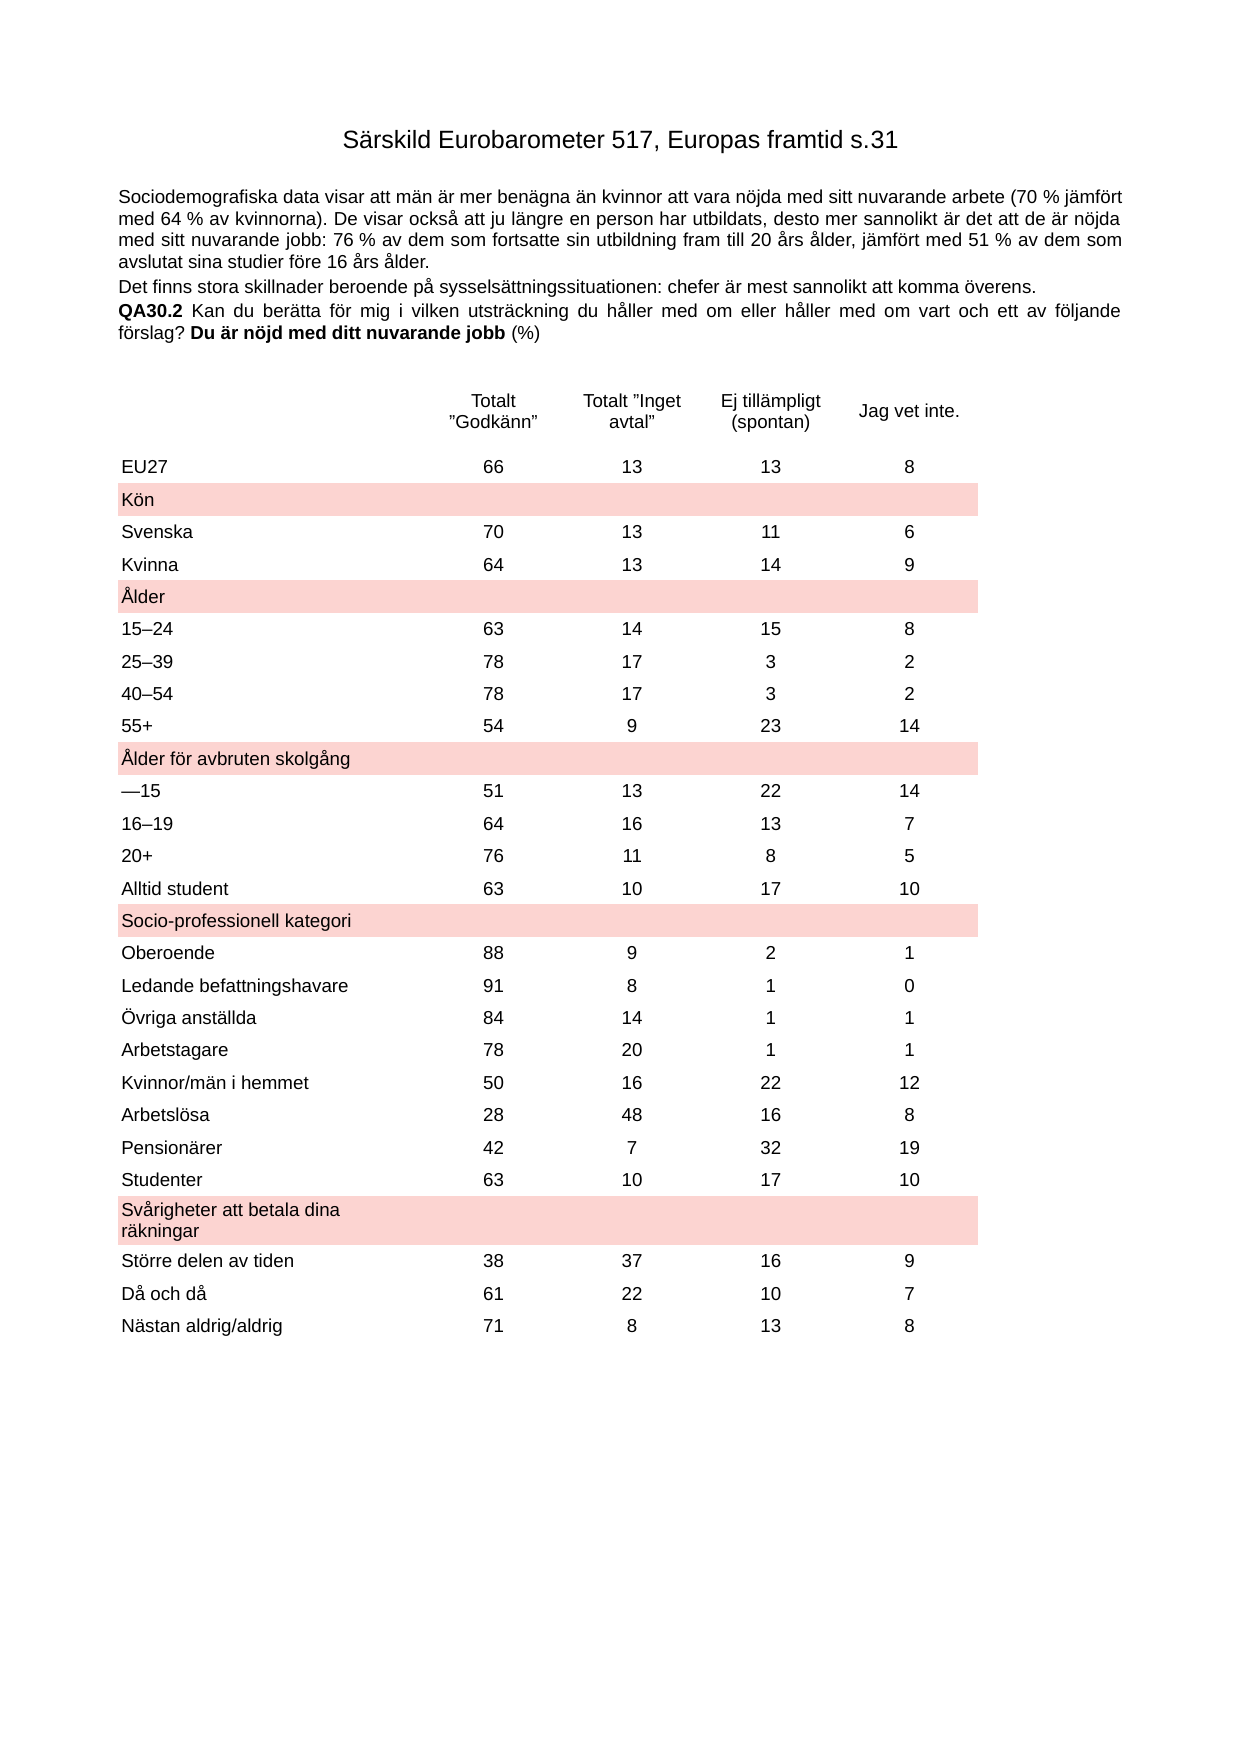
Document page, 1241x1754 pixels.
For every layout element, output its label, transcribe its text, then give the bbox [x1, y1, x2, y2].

table_cell 13 [563, 516, 701, 548]
table_cell 25–39 [118, 645, 424, 677]
table_cell 32 [701, 1131, 840, 1163]
table_cell 78 [424, 645, 563, 677]
table_cell 16–19 [118, 807, 424, 839]
table_cell 8 [840, 613, 978, 645]
table_cell [424, 483, 563, 516]
table_cell 38 [424, 1245, 563, 1277]
table_cell 84 [424, 1001, 563, 1034]
table_cell 66 [424, 451, 563, 483]
table_cell [563, 580, 701, 613]
table_cell 9 [563, 937, 701, 969]
table_cell 7 [840, 807, 978, 839]
table_cell Nästan aldrig/aldrig [118, 1310, 424, 1342]
table_cell 1 [840, 1034, 978, 1066]
table_cell 64 [424, 548, 563, 580]
table_cell 19 [840, 1131, 978, 1163]
table_cell 13 [701, 807, 840, 839]
text Sociodemografiska data visar att män är mer benägna än kvinnor att vara nöjda med sitt nuvarande arbete (70 % jämfört med 64 % av kvinnorna). De visar också att ju längre en person har utbildats, desto mer sannolikt är det att de är nöjda med sitt nuvarande jobb: 76 % av dem som fortsatte sin utbildning fram till 20 års ålder, jämfört med 51 % av dem som avslutat sina studier före 16 års ålder. [118, 186, 1122, 272]
table_cell Då och då [118, 1277, 424, 1309]
table_cell 54 [424, 710, 563, 742]
table_cell Pensionärer [118, 1131, 424, 1163]
table_cell Arbetslösa [118, 1099, 424, 1131]
table_cell 11 [701, 516, 840, 548]
table_cell [701, 580, 840, 613]
table_cell 10 [840, 1164, 978, 1196]
table_cell 20+ [118, 840, 424, 872]
table_cell [840, 742, 978, 775]
table_cell 28 [424, 1099, 563, 1131]
table_cell 5 [840, 840, 978, 872]
table_cell 15 [701, 613, 840, 645]
table_cell 14 [563, 1001, 701, 1034]
table_cell 2 [840, 645, 978, 677]
table_cell 91 [424, 969, 563, 1001]
table_cell [840, 580, 978, 613]
table_cell Studenter [118, 1164, 424, 1196]
table_cell 78 [424, 678, 563, 710]
table_cell 22 [701, 1066, 840, 1099]
table_cell [563, 1196, 701, 1245]
table_cell [424, 580, 563, 613]
table_cell 8 [840, 1310, 978, 1342]
table_header Ej tillämpligt (spontan) [701, 371, 840, 451]
table_cell [424, 742, 563, 775]
table_cell 14 [701, 548, 840, 580]
table_cell 64 [424, 807, 563, 839]
table_header Totalt ”Inget avtal” [563, 371, 701, 451]
table_cell 9 [563, 710, 701, 742]
table_cell 16 [563, 1066, 701, 1099]
table_cell 14 [563, 613, 701, 645]
table_cell 9 [840, 1245, 978, 1277]
table_cell 7 [563, 1131, 701, 1163]
table_cell 71 [424, 1310, 563, 1342]
table_cell 3 [701, 678, 840, 710]
table_cell 76 [424, 840, 563, 872]
table_cell 1 [701, 1034, 840, 1066]
table_cell Arbetstagare [118, 1034, 424, 1066]
table_cell EU27 [118, 451, 424, 483]
text Det finns stora skillnader beroende på sysselsättningssituationen: chefer är mest sannolikt att komma överens. [118, 276, 1122, 297]
table_cell [840, 904, 978, 937]
table_cell Ledande befattningshavare [118, 969, 424, 1001]
table_cell 78 [424, 1034, 563, 1066]
table_cell —15 [118, 775, 424, 807]
table_cell Alltid student [118, 872, 424, 904]
table_cell [563, 483, 701, 516]
table_cell [701, 483, 840, 516]
table_cell [840, 483, 978, 516]
table_cell 8 [701, 840, 840, 872]
table_cell 14 [840, 775, 978, 807]
table_cell 2 [701, 937, 840, 969]
table_cell 50 [424, 1066, 563, 1099]
table_cell 17 [563, 645, 701, 677]
table_header Totalt ”Godkänn” [424, 371, 563, 451]
table_cell Svenska [118, 516, 424, 548]
table_cell 1 [701, 1001, 840, 1034]
table_cell 16 [563, 807, 701, 839]
table_cell 3 [701, 645, 840, 677]
table_cell 15–24 [118, 613, 424, 645]
table_cell Kön [118, 483, 424, 516]
table_cell 63 [424, 1164, 563, 1196]
table_cell Svårigheter att betala dina räkningar [118, 1196, 424, 1245]
table_cell 16 [701, 1245, 840, 1277]
table_cell 22 [701, 775, 840, 807]
table_cell 10 [701, 1277, 840, 1309]
table_cell 13 [701, 1310, 840, 1342]
table_cell 63 [424, 613, 563, 645]
table_cell Större delen av tiden [118, 1245, 424, 1277]
table_cell [424, 904, 563, 937]
table_cell [701, 742, 840, 775]
table_cell 10 [563, 1164, 701, 1196]
table_cell Ålder för avbruten skolgång [118, 742, 424, 775]
table_cell 13 [563, 451, 701, 483]
table_cell 8 [840, 1099, 978, 1131]
table_cell 6 [840, 516, 978, 548]
table_cell Kvinna [118, 548, 424, 580]
table_cell 14 [840, 710, 978, 742]
table_cell 17 [701, 1164, 840, 1196]
table_cell 61 [424, 1277, 563, 1309]
table_cell Kvinnor/män i hemmet [118, 1066, 424, 1099]
table_cell 51 [424, 775, 563, 807]
table_cell 17 [563, 678, 701, 710]
table_cell 63 [424, 872, 563, 904]
table_cell [563, 742, 701, 775]
table_cell 1 [840, 1001, 978, 1034]
table_cell 40–54 [118, 678, 424, 710]
table_cell 9 [840, 548, 978, 580]
table_cell [701, 904, 840, 937]
table_cell 13 [701, 451, 840, 483]
table_cell 7 [840, 1277, 978, 1309]
table_cell 10 [840, 872, 978, 904]
table_cell Socio-professionell kategori [118, 904, 424, 937]
table_cell 8 [563, 969, 701, 1001]
table_cell 0 [840, 969, 978, 1001]
table_header [118, 371, 424, 451]
table_cell Övriga anställda [118, 1001, 424, 1034]
table_cell 1 [840, 937, 978, 969]
text QA30.2 Kan du berätta för mig i vilken utsträckning du håller med om eller håller med om vart och ett av följande förslag? Du är nöjd med ditt nuvarande jobb (%) [118, 300, 1122, 343]
table_cell [563, 904, 701, 937]
table_cell 88 [424, 937, 563, 969]
table_cell 37 [563, 1245, 701, 1277]
table_cell 1 [701, 969, 840, 1001]
table_cell 10 [563, 872, 701, 904]
table_cell 2 [840, 678, 978, 710]
table_cell 11 [563, 840, 701, 872]
table_header Jag vet inte. [840, 371, 978, 451]
table_cell Ålder [118, 580, 424, 613]
table_cell 22 [563, 1277, 701, 1309]
table_cell 13 [563, 548, 701, 580]
table_cell 12 [840, 1066, 978, 1099]
table_cell 48 [563, 1099, 701, 1131]
table_cell 8 [563, 1310, 701, 1342]
table_cell [840, 1196, 978, 1245]
table_cell 23 [701, 710, 840, 742]
table_cell 70 [424, 516, 563, 548]
table_cell Oberoende [118, 937, 424, 969]
table_cell [424, 1196, 563, 1245]
table_cell 42 [424, 1131, 563, 1163]
table_cell 16 [701, 1099, 840, 1131]
table_cell 17 [701, 872, 840, 904]
table_cell 8 [840, 451, 978, 483]
table_cell 55+ [118, 710, 424, 742]
table_cell [701, 1196, 840, 1245]
table_cell 13 [563, 775, 701, 807]
table_cell 20 [563, 1034, 701, 1066]
